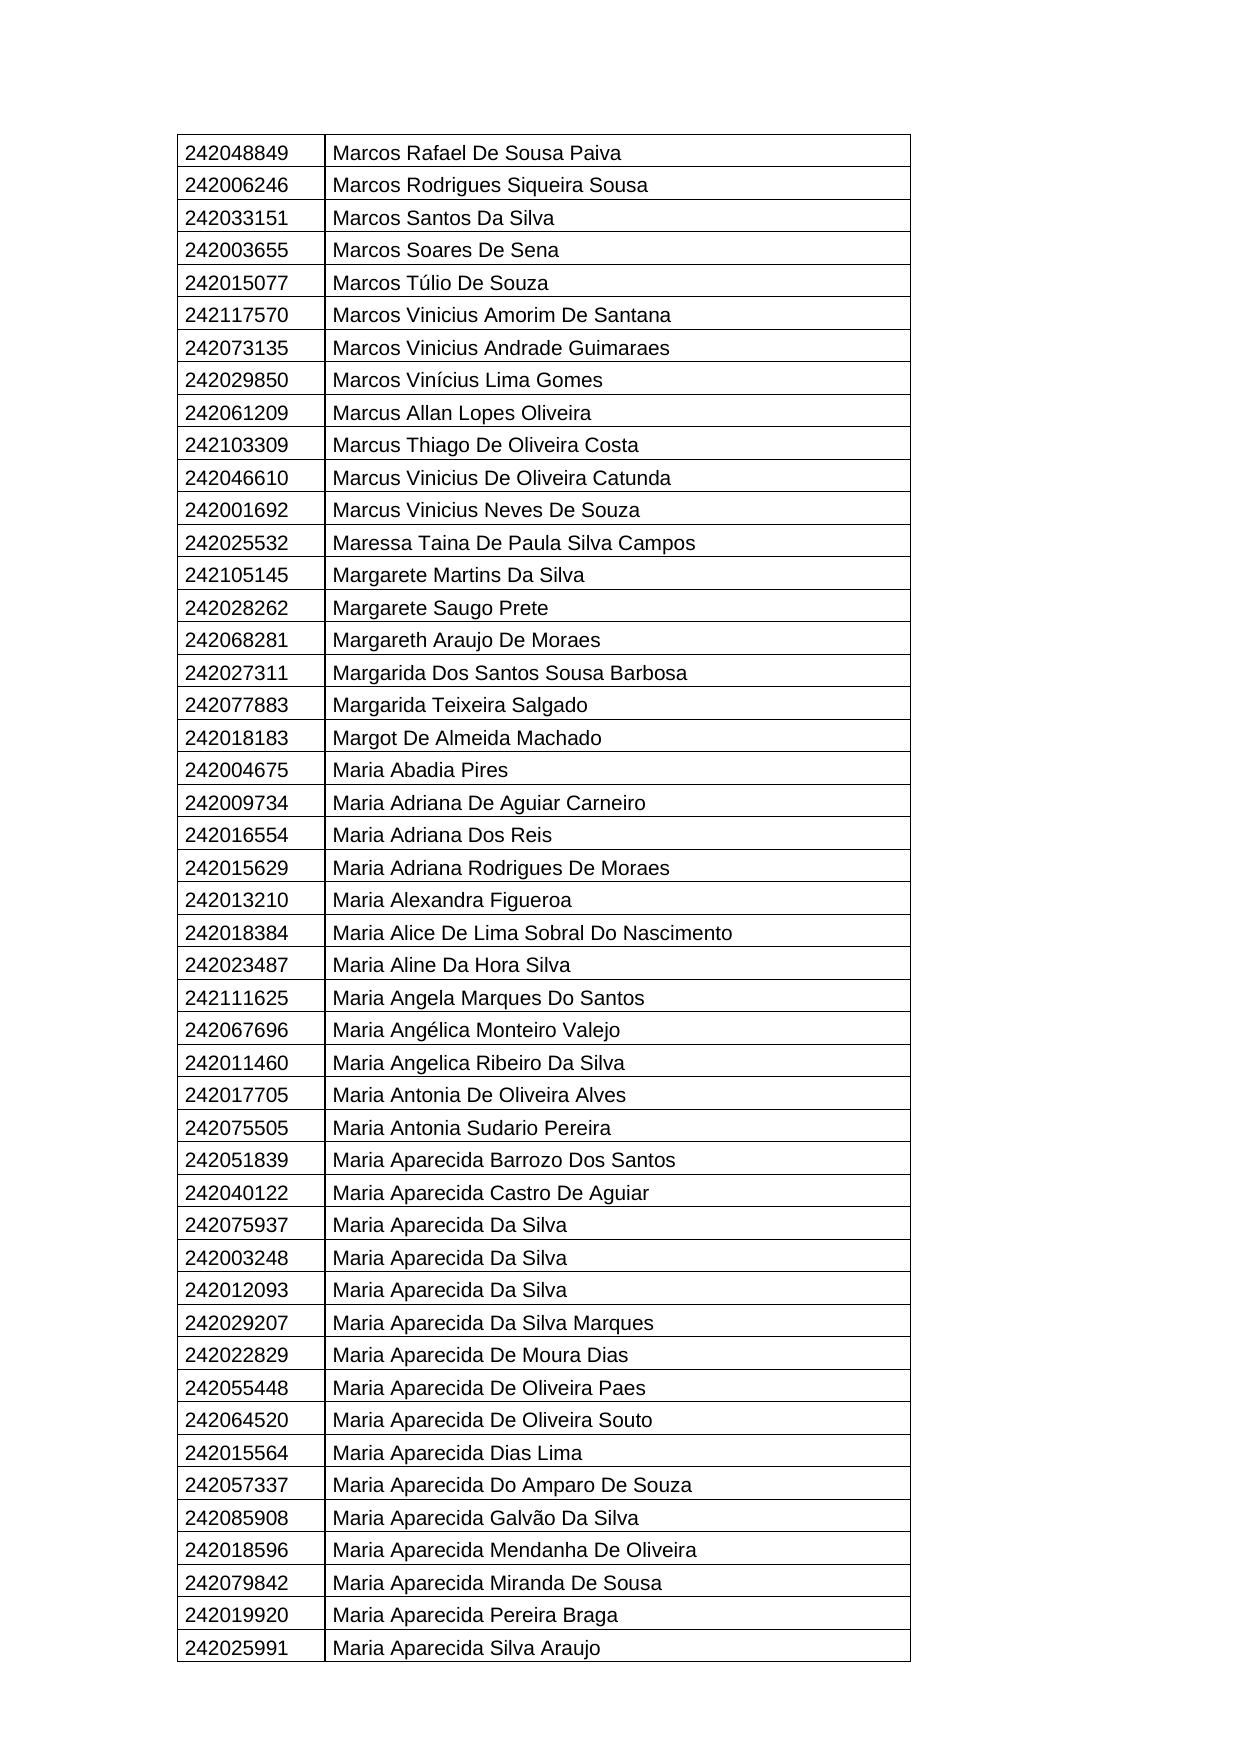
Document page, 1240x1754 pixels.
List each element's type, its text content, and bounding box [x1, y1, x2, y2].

table_cell Marcos Túlio De Souza [326, 265, 910, 296]
table_cell Maria Aparecida Dias Lima [326, 1435, 910, 1466]
table_cell Maria Aline Da Hora Silva [326, 947, 910, 978]
table_cell 242061209 [178, 395, 324, 426]
table_cell Maria Aparecida Miranda De Sousa [326, 1565, 910, 1596]
table_cell 242068281 [178, 622, 324, 653]
table_cell Maria Aparecida Da Silva Marques [326, 1305, 910, 1336]
table_cell Maria Alice De Lima Sobral Do Nascimento [326, 915, 910, 946]
table_cell 242016554 [178, 817, 324, 848]
table_cell Margarida Dos Santos Sousa Barbosa [326, 655, 910, 686]
table_cell Maria Aparecida De Oliveira Souto [326, 1402, 910, 1433]
table_cell 242018384 [178, 915, 324, 946]
table_cell 242029850 [178, 362, 324, 393]
table_cell 242025991 [178, 1630, 324, 1661]
table_cell Maria Adriana Rodrigues De Moraes [326, 850, 910, 881]
table_cell Maria Aparecida Barrozo Dos Santos [326, 1142, 910, 1173]
table_cell Maria Angelica Ribeiro Da Silva [326, 1045, 910, 1076]
table_cell Maria Aparecida De Oliveira Paes [326, 1370, 910, 1401]
table_cell Maria Abadia Pires [326, 752, 910, 783]
table_cell 242025532 [178, 525, 324, 556]
table_cell 242103309 [178, 427, 324, 458]
table_cell Maria Aparecida Mendanha De Oliveira [326, 1532, 910, 1563]
table_cell 242003248 [178, 1240, 324, 1271]
table_cell 242073135 [178, 330, 324, 361]
table_cell 242017705 [178, 1077, 324, 1108]
table_cell 242009734 [178, 785, 324, 816]
table_cell Maria Aparecida Da Silva [326, 1272, 910, 1303]
table_cell 242027311 [178, 655, 324, 686]
table_cell 242117570 [178, 297, 324, 328]
table_cell 242011460 [178, 1045, 324, 1076]
table_cell Marcos Vinícius Lima Gomes [326, 362, 910, 393]
table_cell Marcus Vinicius Neves De Souza [326, 492, 910, 523]
table_cell 242029207 [178, 1305, 324, 1336]
table_cell Maria Aparecida Do Amparo De Souza [326, 1467, 910, 1498]
table_cell Maria Antonia Sudario Pereira [326, 1110, 910, 1141]
table_cell 242003655 [178, 232, 324, 263]
table_cell Marcus Vinicius De Oliveira Catunda [326, 460, 910, 491]
table_cell 242015564 [178, 1435, 324, 1466]
table_cell 242105145 [178, 557, 324, 588]
table_cell 242015077 [178, 265, 324, 296]
table_cell Maria Aparecida Galvão Da Silva [326, 1500, 910, 1531]
table_cell 242075937 [178, 1207, 324, 1238]
table_cell Maria Adriana Dos Reis [326, 817, 910, 848]
table_cell 242079842 [178, 1565, 324, 1596]
table_cell 242064520 [178, 1402, 324, 1433]
table_cell 242012093 [178, 1272, 324, 1303]
table_cell Margarete Martins Da Silva [326, 557, 910, 588]
table_cell Margot De Almeida Machado [326, 720, 910, 751]
table_cell Maria Aparecida Silva Araujo [326, 1630, 910, 1661]
table_cell Maria Aparecida Da Silva [326, 1240, 910, 1271]
table_cell Maria Angela Marques Do Santos [326, 980, 910, 1011]
table_cell 242055448 [178, 1370, 324, 1401]
table_cell Maria Aparecida Castro De Aguiar [326, 1175, 910, 1206]
table_cell Maria Aparecida De Moura Dias [326, 1337, 910, 1368]
table_cell 242013210 [178, 882, 324, 913]
table_cell 242018596 [178, 1532, 324, 1563]
table_cell 242111625 [178, 980, 324, 1011]
table_cell 242057337 [178, 1467, 324, 1498]
table_cell 242048849 [178, 135, 324, 166]
table_cell Maria Aparecida Pereira Braga [326, 1597, 910, 1628]
table_cell Marcos Santos Da Silva [326, 200, 910, 231]
table_cell 242019920 [178, 1597, 324, 1628]
table_cell Marcos Vinicius Andrade Guimaraes [326, 330, 910, 361]
table_cell 242028262 [178, 590, 324, 621]
table_cell 242004675 [178, 752, 324, 783]
table_cell 242015629 [178, 850, 324, 881]
table_cell Marcos Rodrigues Siqueira Sousa [326, 167, 910, 198]
table_cell 242022829 [178, 1337, 324, 1368]
table_cell 242018183 [178, 720, 324, 751]
table_cell Maria Antonia De Oliveira Alves [326, 1077, 910, 1108]
table_cell Maria Alexandra Figueroa [326, 882, 910, 913]
table_cell 242085908 [178, 1500, 324, 1531]
table_cell Marcos Vinicius Amorim De Santana [326, 297, 910, 328]
table_cell Maria Adriana De Aguiar Carneiro [326, 785, 910, 816]
table_cell Marcos Soares De Sena [326, 232, 910, 263]
table_cell Margarida Teixeira Salgado [326, 687, 910, 718]
table_cell 242033151 [178, 200, 324, 231]
table_cell 242006246 [178, 167, 324, 198]
table_cell Maria Angélica Monteiro Valejo [326, 1012, 910, 1043]
table_cell 242046610 [178, 460, 324, 491]
table_cell Marcus Allan Lopes Oliveira [326, 395, 910, 426]
table_cell Margareth Araujo De Moraes [326, 622, 910, 653]
table_cell 242040122 [178, 1175, 324, 1206]
table_cell Maressa Taina De Paula Silva Campos [326, 525, 910, 556]
table_cell Marcos Rafael De Sousa Paiva [326, 135, 910, 166]
table_cell Margarete Saugo Prete [326, 590, 910, 621]
table_cell 242067696 [178, 1012, 324, 1043]
table_cell Marcus Thiago De Oliveira Costa [326, 427, 910, 458]
table_cell 242023487 [178, 947, 324, 978]
table_cell 242077883 [178, 687, 324, 718]
table_cell Maria Aparecida Da Silva [326, 1207, 910, 1238]
table_cell 242051839 [178, 1142, 324, 1173]
table_cell 242001692 [178, 492, 324, 523]
table_cell 242075505 [178, 1110, 324, 1141]
